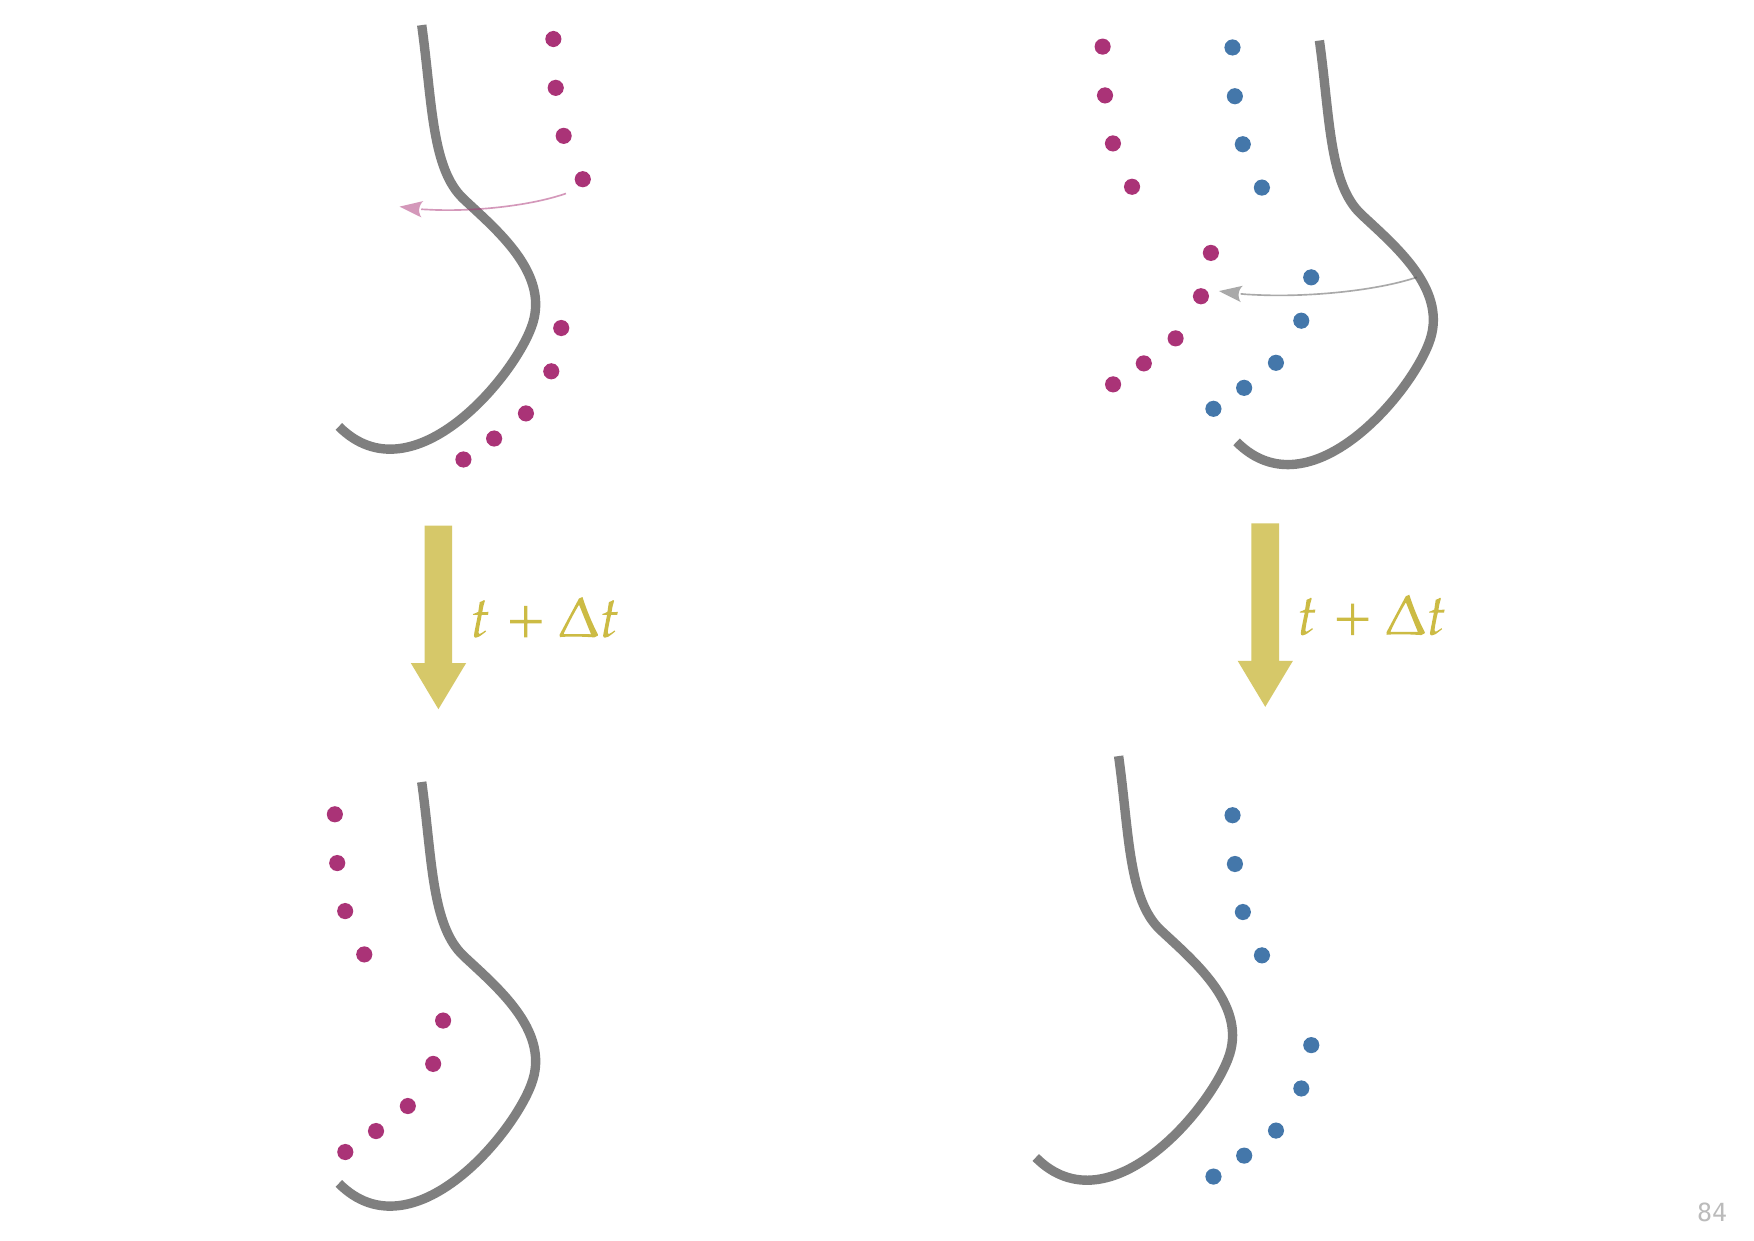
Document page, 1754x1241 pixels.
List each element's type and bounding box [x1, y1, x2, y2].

text_box [1192, 288, 1210, 305]
text_box [1293, 312, 1310, 329]
text_box [1224, 807, 1241, 824]
text_box [367, 1122, 385, 1140]
text_box [337, 902, 354, 920]
text_box [1303, 269, 1320, 286]
text_box [1226, 88, 1243, 105]
text_box [455, 451, 472, 468]
text_box [1226, 855, 1244, 873]
text_box [472, 600, 489, 638]
text_box [425, 1055, 442, 1073]
text_box [1429, 597, 1445, 636]
text_box [1236, 379, 1253, 396]
text_box [1104, 376, 1122, 393]
text_box [1236, 1147, 1253, 1164]
text_box [1253, 947, 1271, 964]
text_box [574, 171, 591, 188]
text_box [356, 946, 373, 963]
text_box [329, 854, 346, 872]
text_box [1299, 597, 1316, 636]
text_box [410, 525, 467, 710]
text_box [486, 430, 503, 447]
text_box [1205, 1168, 1222, 1185]
text_box [1234, 903, 1251, 921]
text_box [1104, 135, 1122, 152]
text_box [1123, 178, 1141, 195]
text_box [399, 1097, 416, 1115]
text_box [1167, 330, 1184, 347]
text_box [1202, 244, 1220, 262]
text_box [337, 1143, 354, 1161]
text_box [1096, 87, 1114, 104]
text_box [1303, 1037, 1320, 1054]
text_box [1253, 179, 1271, 196]
text_box [1237, 523, 1293, 707]
text_box [1094, 38, 1111, 55]
text_box [1205, 400, 1222, 417]
text_box [559, 597, 598, 638]
text_box [543, 363, 560, 380]
text_box [1135, 355, 1152, 372]
text_box [1336, 603, 1369, 636]
text_box [547, 79, 564, 96]
text_box [545, 30, 562, 48]
text_box [435, 1012, 452, 1029]
text_box [1267, 354, 1285, 371]
text_box [510, 605, 542, 638]
text_box [517, 405, 535, 422]
text_box [1267, 1122, 1285, 1139]
text_box [555, 127, 572, 144]
text_box [1224, 39, 1241, 56]
text_box [1234, 136, 1251, 153]
text_box [1293, 1080, 1310, 1097]
text_box [553, 319, 570, 337]
text_box [1386, 594, 1425, 636]
text_box [326, 806, 343, 823]
text_box [602, 600, 618, 638]
